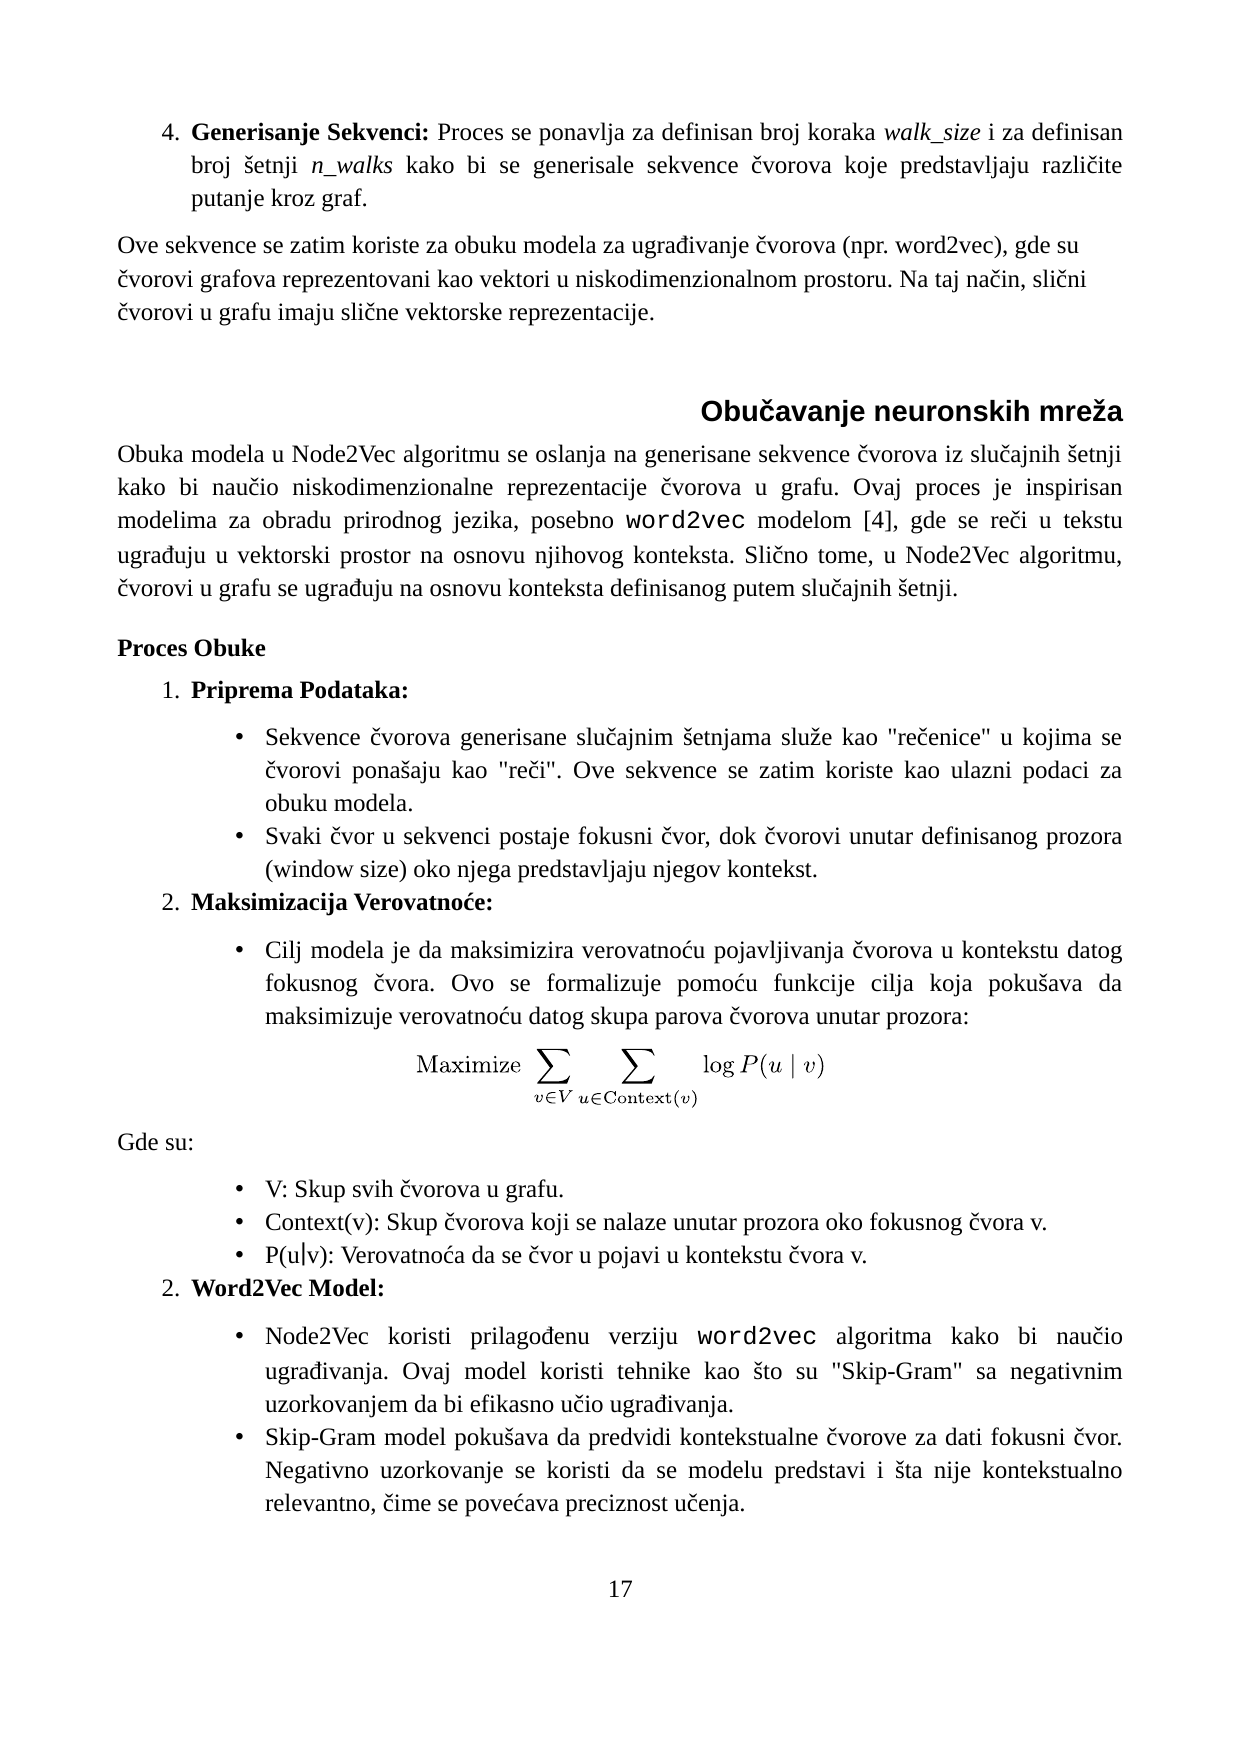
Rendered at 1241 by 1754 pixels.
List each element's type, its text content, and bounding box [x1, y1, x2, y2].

list P(u∣v): Verovatnoća da se čvor u pojavi u kontekstu čvora v. [235, 1240, 1123, 1269]
list Priprema Podataka: [161, 675, 1123, 703]
subtitle Proces Obuke [117, 633, 1123, 662]
list Context(v): Skup čvorova koji se nalaze unutar prozora oko fokusnog čvora v. [235, 1207, 1123, 1236]
list Cilj modela je da maksimizira verovatnoću pojavljivanja čvorova u kontekstu datog fokusnog čvora. Ovo se formalizuje pomoću funkcije cilja koja pokušava da maksimizuje verovatnoću datog skupa parova čvorova unutar prozora: [235, 935, 1123, 1030]
list V: Skup svih čvorova u grafu. [235, 1174, 1123, 1203]
list Skip-Gram model pokušava da predvidi kontekstualne čvorove za dati fokusni čvor. Negativno uzorkovanje se koristi da se modelu predstavi i šta nije kontekstualno relevantno, čime se povećava preciznost učenja. [235, 1422, 1123, 1517]
subtitle Obučavanje neuronskih mreža [117, 394, 1123, 427]
list Sekvence čvorova generisane slučajnim šetnjama služe kao "rečenice" u kojima se čvorovi ponašaju kao "reči". Ove sekvence se zatim koriste kao ulazni podaci za obuku modela. [235, 722, 1123, 817]
text Ove sekvence se zatim koriste za obuku modela za ugrađivanje čvorova (npr. word2vec), gde su čvorovi grafova reprezentovani kao vektori u niskodimenzionalnom prostoru. Na taj način, slični čvorovi u grafu imaju slične vektorske reprezentacije. [117, 231, 1123, 325]
list Word2Vec Model: [161, 1273, 1123, 1302]
list Svaki čvor u sekvenci postaje fokusni čvor, dok čvorovi unutar definisanog prozora (window size) oko njega predstavljaju njegov kontekst. [235, 821, 1123, 883]
list Maksimizacija Verovatnoće: [161, 887, 1123, 916]
text Obuka modela u Node2Vec algoritmu se oslanja na generisane sekvence čvorova iz slučajnih šetnji kako bi naučio niskodimenzionalne reprezentacije čvorova u grafu. Ovaj proces je inspirisan modelima za obradu prirodnog jezika, posebno word2vec modelom [4], gde se reči u tekstu ugrađuju u vektorski prostor na osnovu njihovog konteksta. Slično tome, u Node2Vec algoritmu, čvorovi u grafu se ugrađuju na osnovu konteksta definisanog putem slučajnih šetnji. [117, 439, 1123, 602]
list Generisanje Sekvenci: Proces se ponavlja za definisan broj koraka walk_size i za definisan broj šetnji n_walks kako bi se generisale sekvence čvorova koje predstavljaju različite putanje kroz graf. [161, 117, 1123, 212]
text Gde su: [117, 1127, 1123, 1155]
list Node2Vec koristi prilagođenu verziju word2vec algoritma kako bi naučio ugrađivanja. Ovaj model koristi tehnike kao što su "Skip-Gram" sa negativnim uzorkovanjem da bi efikasno učio ugrađivanja. [235, 1321, 1123, 1418]
